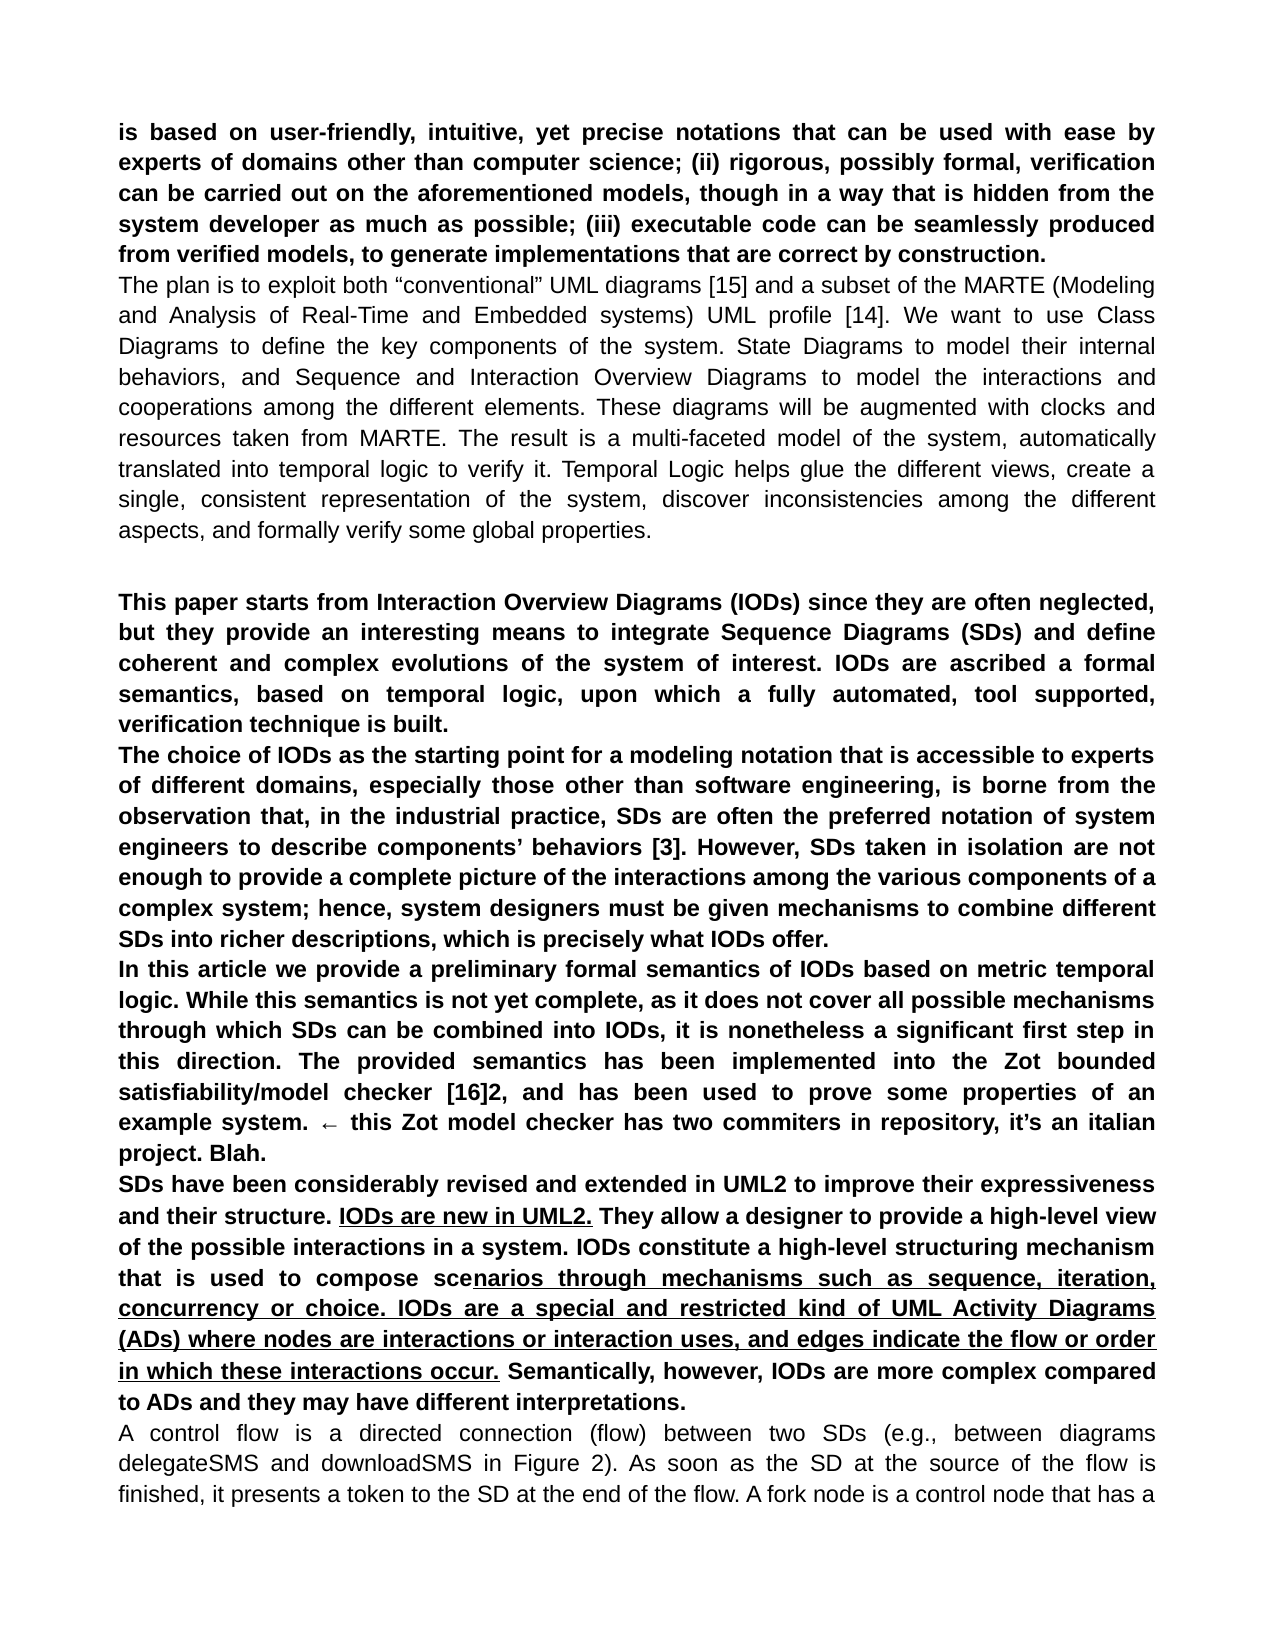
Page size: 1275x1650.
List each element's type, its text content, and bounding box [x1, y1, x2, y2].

text in which these interactions occur. Semantically, however, IODs are more complex compared to ADs and they may have different interpretations. [118, 1350, 1157, 1415]
text In this article we provide a preliminary formal semantics of IODs based on metric temporal logic. While this semantics is not yet complete, as it does not cover all possible mechanisms through which SDs can be combined into IODs, it is nonetheless a significant first step in this direction. The provided semantics has been implemented into the Zot bounded satisfiability/model checker [16]2, and has been used to prove some properties of an example system. ← this Zot model checker has two commiters in repository, it’s an italian project. Blah. [118, 956, 1157, 1166]
text is based on user-friendly, intuitive, yet precise notations that can be used with ease by experts of domains other than computer science; (ii) rigorous, possibly formal, verification can be carried out on the aforementioned models, though in a way that is hidden from the system developer as much as possible; (iii) executable code can be seamlessly produced from verified models, to generate implementations that are correct by construction. [118, 118, 1157, 267]
text SDs have been considerably revised and extended in UML2 to improve their expressiveness and their structure. IODs are new in UML2. They allow a designer to provide a high-level view of the possible interactions in a system. IODs constitute a high-level structuring mechanism that is used to compose scenarios through mechanisms such as sequence, iteration, concurrency or choice. IODs are a special and restricted kind of UML Activity Diagrams (ADs) where nodes are interactions or interaction uses, and edges indicate the flow or order [118, 1170, 1157, 1349]
text The plan is to exploit both “conventional” UML diagrams [15] and a subset of the MARTE (Modeling and Analysis of Real-Time and Embedded systems) UML profile [14]. We want to use Class Diagrams to define the key components of the system. State Diagrams to model their internal behaviors, and Sequence and Interaction Overview Diagrams to model the interactions and cooperations among the different elements. These diagrams will be augmented with clocks and resources taken from MARTE. The result is a multi-faceted model of the system, automatically translated into temporal logic to verify it. Temporal Logic helps glue the different views, create a single, consistent representation of the system, discover inconsistencies among the different aspects, and formally verify some global properties. [118, 271, 1157, 543]
text This paper starts from Interaction Overview Diagrams (IODs) since they are often neglected, but they provide an interesting means to integrate Sequence Diagrams (SDs) and define coherent and complex evolutions of the system of interest. IODs are ascribed a formal semantics, based on temporal logic, upon which a fully automated, tool supported, verification technique is built. [118, 588, 1157, 737]
text The choice of IODs as the starting point for a modeling notation that is accessible to experts of different domains, especially those other than software engineering, is borne from the observation that, in the industrial practice, SDs are often the preferred notation of system engineers to describe components’ behaviors [3]. However, SDs taken in isolation are not enough to provide a complete picture of the interactions among the various components of a complex system; hence, system designers must be given mechanisms to combine different SDs into richer descriptions, which is precisely what IODs offer. [118, 741, 1157, 952]
text A control flow is a directed connection (flow) between two SDs (e.g., between diagrams delegateSMS and downloadSMS in Figure 2). As soon as the SD at the source of the flow is finished, it presents a token to the SD at the end of the flow. A fork node is a control node that has a [118, 1419, 1157, 1507]
